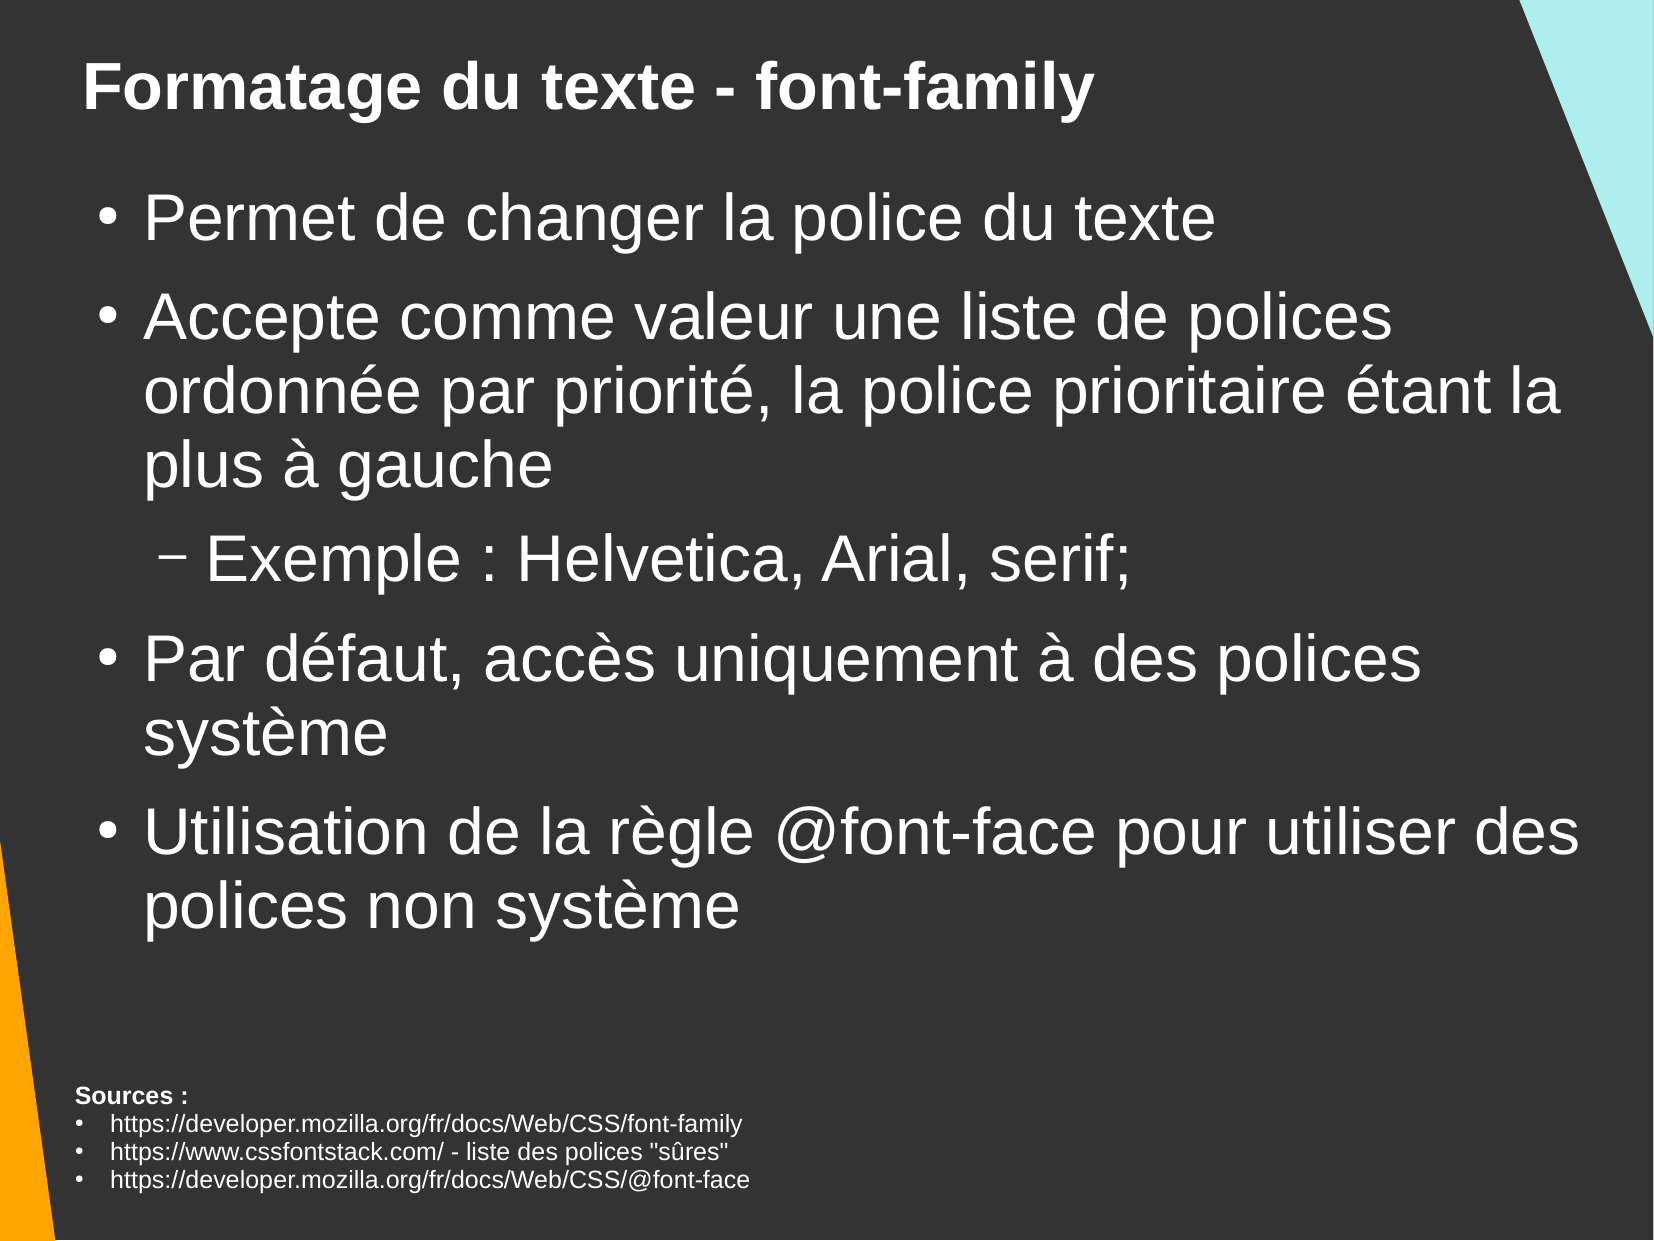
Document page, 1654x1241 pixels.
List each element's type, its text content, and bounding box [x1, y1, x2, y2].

text_box [0, 840, 56, 1241]
text_box [1519, 0, 1654, 340]
title Formatage du texte - font-family [82, 49, 1571, 152]
text_box Sources : https://developer.mozilla.org/fr/docs/Web/CSS/font-family https://www.cssfontstack.com/ - liste des polices "sûres" https://developer.mozilla.org/fr/docs/Web/CSS/@font-face [60, 1074, 1546, 1241]
list Permet de changer la police du texte Accepte comme valeur une liste de polices ordonnée par priorité, la police prioritaire étant la plus à gauche Exemple : Helvetica, Arial, serif; Par défaut, accès uniquement à des polices système Utilisation de la règle @font-face pour utiliser des polices non système [80, 180, 1605, 945]
